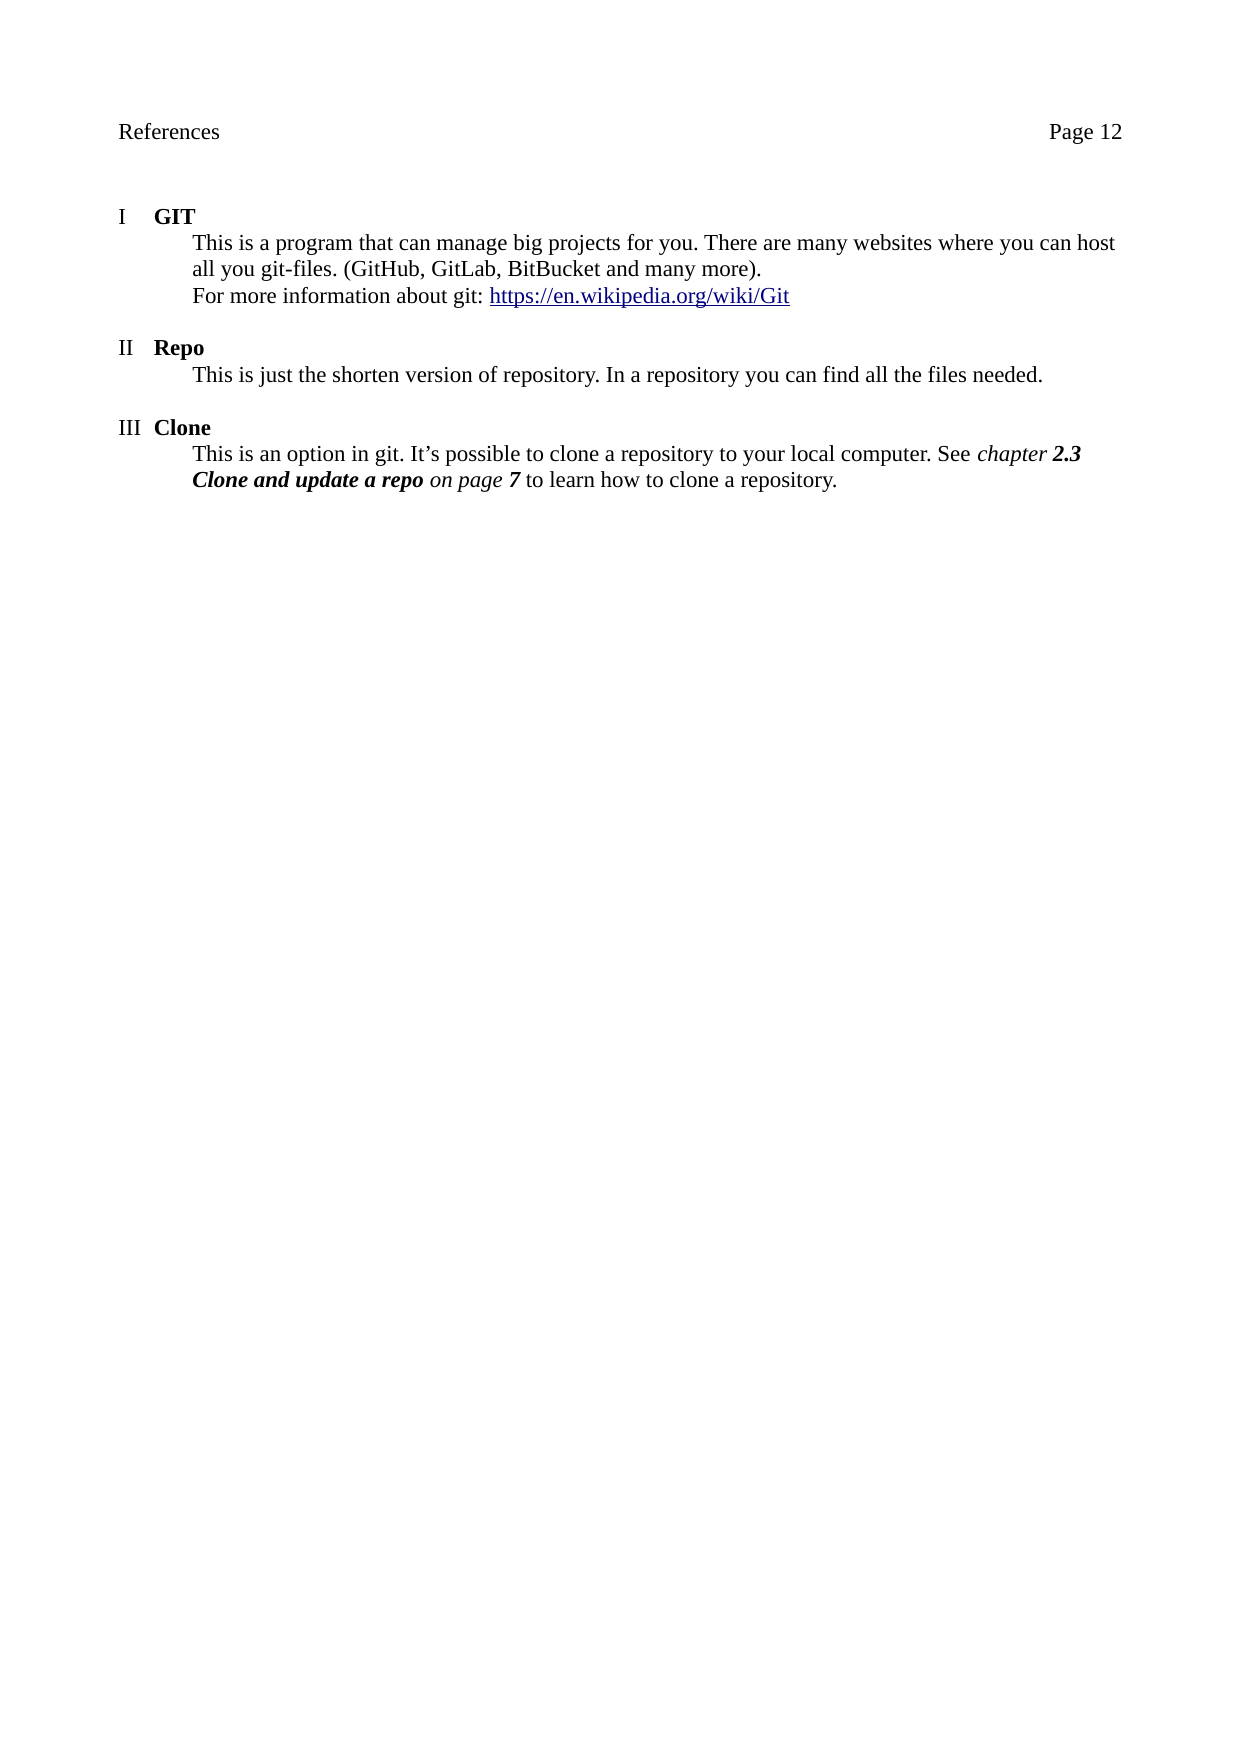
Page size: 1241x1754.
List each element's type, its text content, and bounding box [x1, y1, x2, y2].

text This is an option in git. It’s possible to clone a repository to your local computer. See chapter 1.3 Clone and update a repo on page 7 to learn how to clone a repository. [192, 440, 1122, 493]
text Clone [118, 413, 1122, 440]
text GIT [118, 203, 1122, 229]
text This is a program that can manage big projects for you. There are many websites where you can host all you git-files. (GitHub, GitLab, BitBucket and many more). [192, 229, 1122, 282]
text Repo [118, 334, 1122, 361]
text This is just the shorten version of repository. In a repository you can find all the files needed. [192, 361, 1122, 387]
text For more information about git: https://en.wikipedia.org/wiki/Git [192, 282, 1122, 308]
